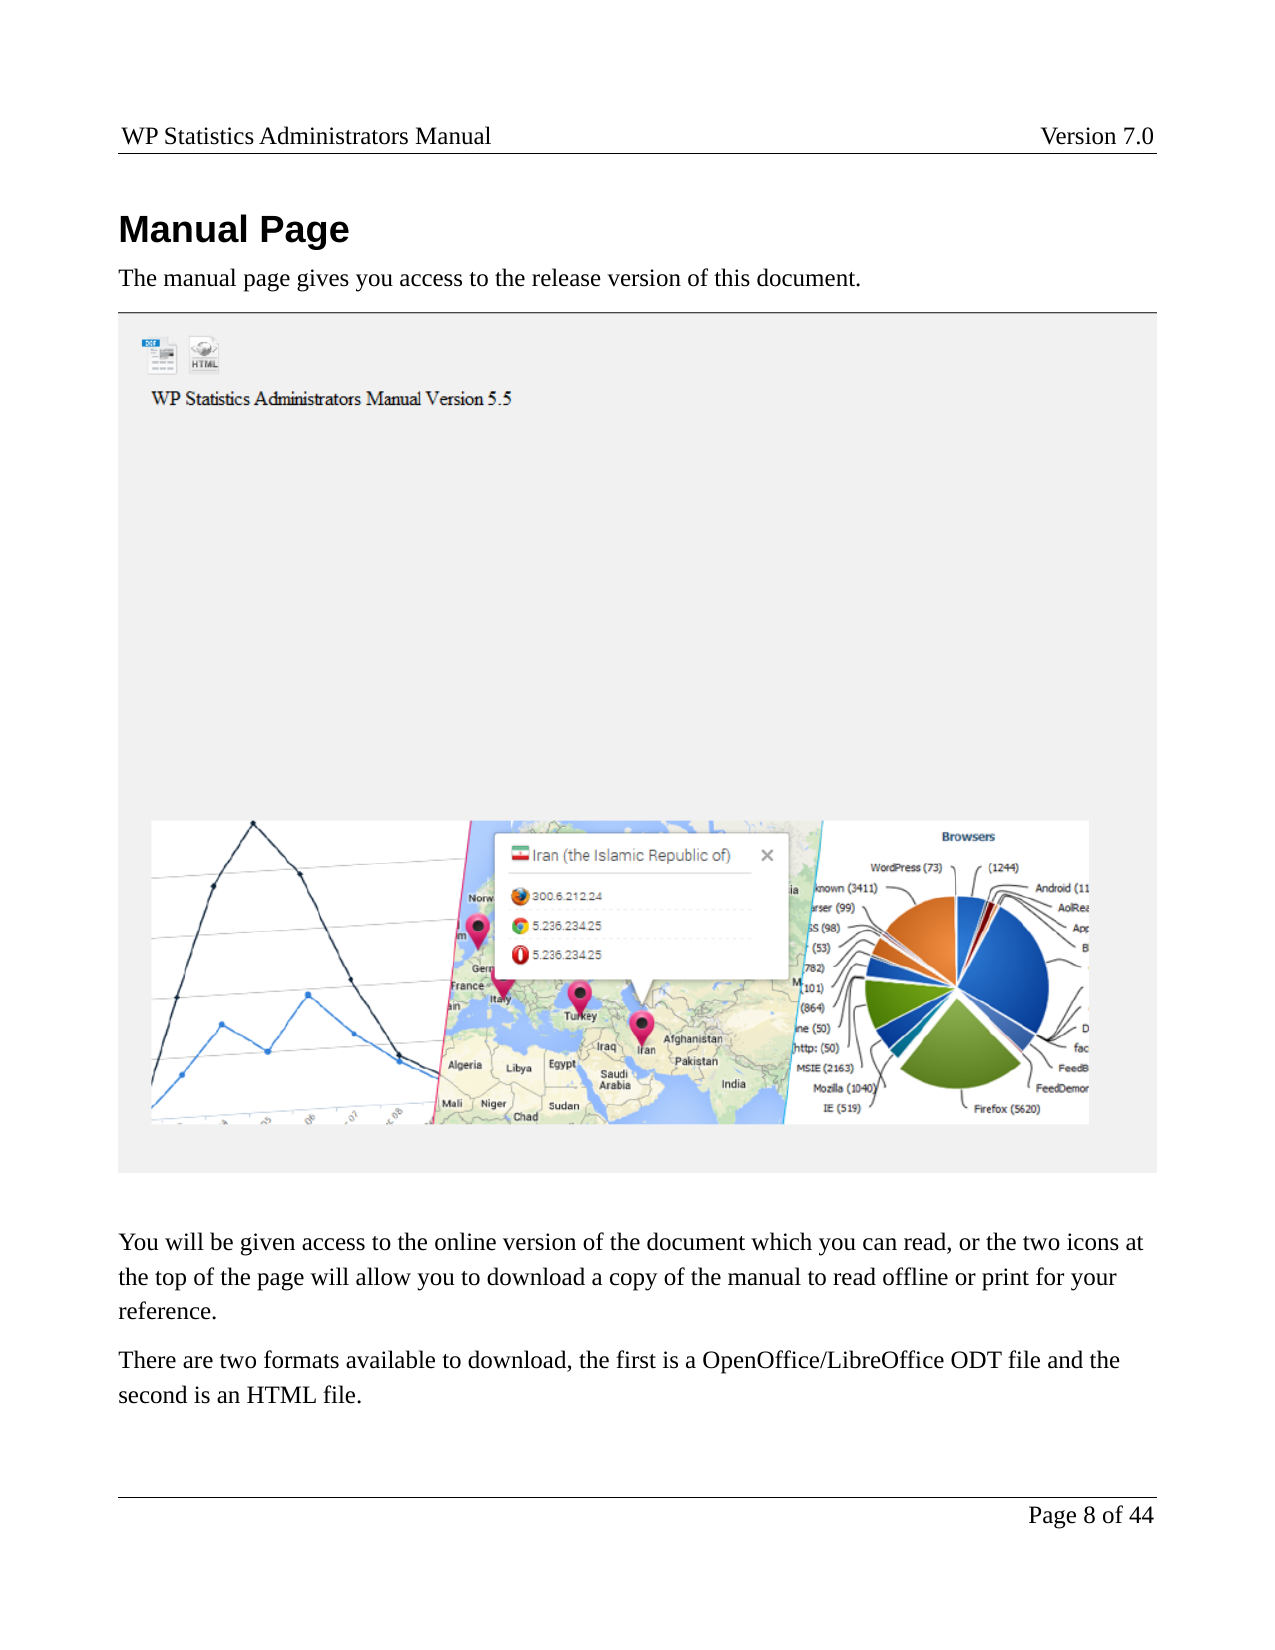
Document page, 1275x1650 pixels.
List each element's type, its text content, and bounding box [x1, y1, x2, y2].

subtitle Manual Page [118, 207, 1157, 251]
text There are two formats available to download, the first is a OpenOffice/LibreOffice ODT file and the second is an HTML file. [118, 1345, 1157, 1409]
text The manual page gives you access to the release version of this document. [118, 263, 1157, 292]
text You will be given access to the online version of the document which you can read, or the two icons at the top of the page will allow you to download a copy of the manual to read offline or print for your reference. [118, 1227, 1157, 1325]
picture [118, 312, 1157, 1173]
